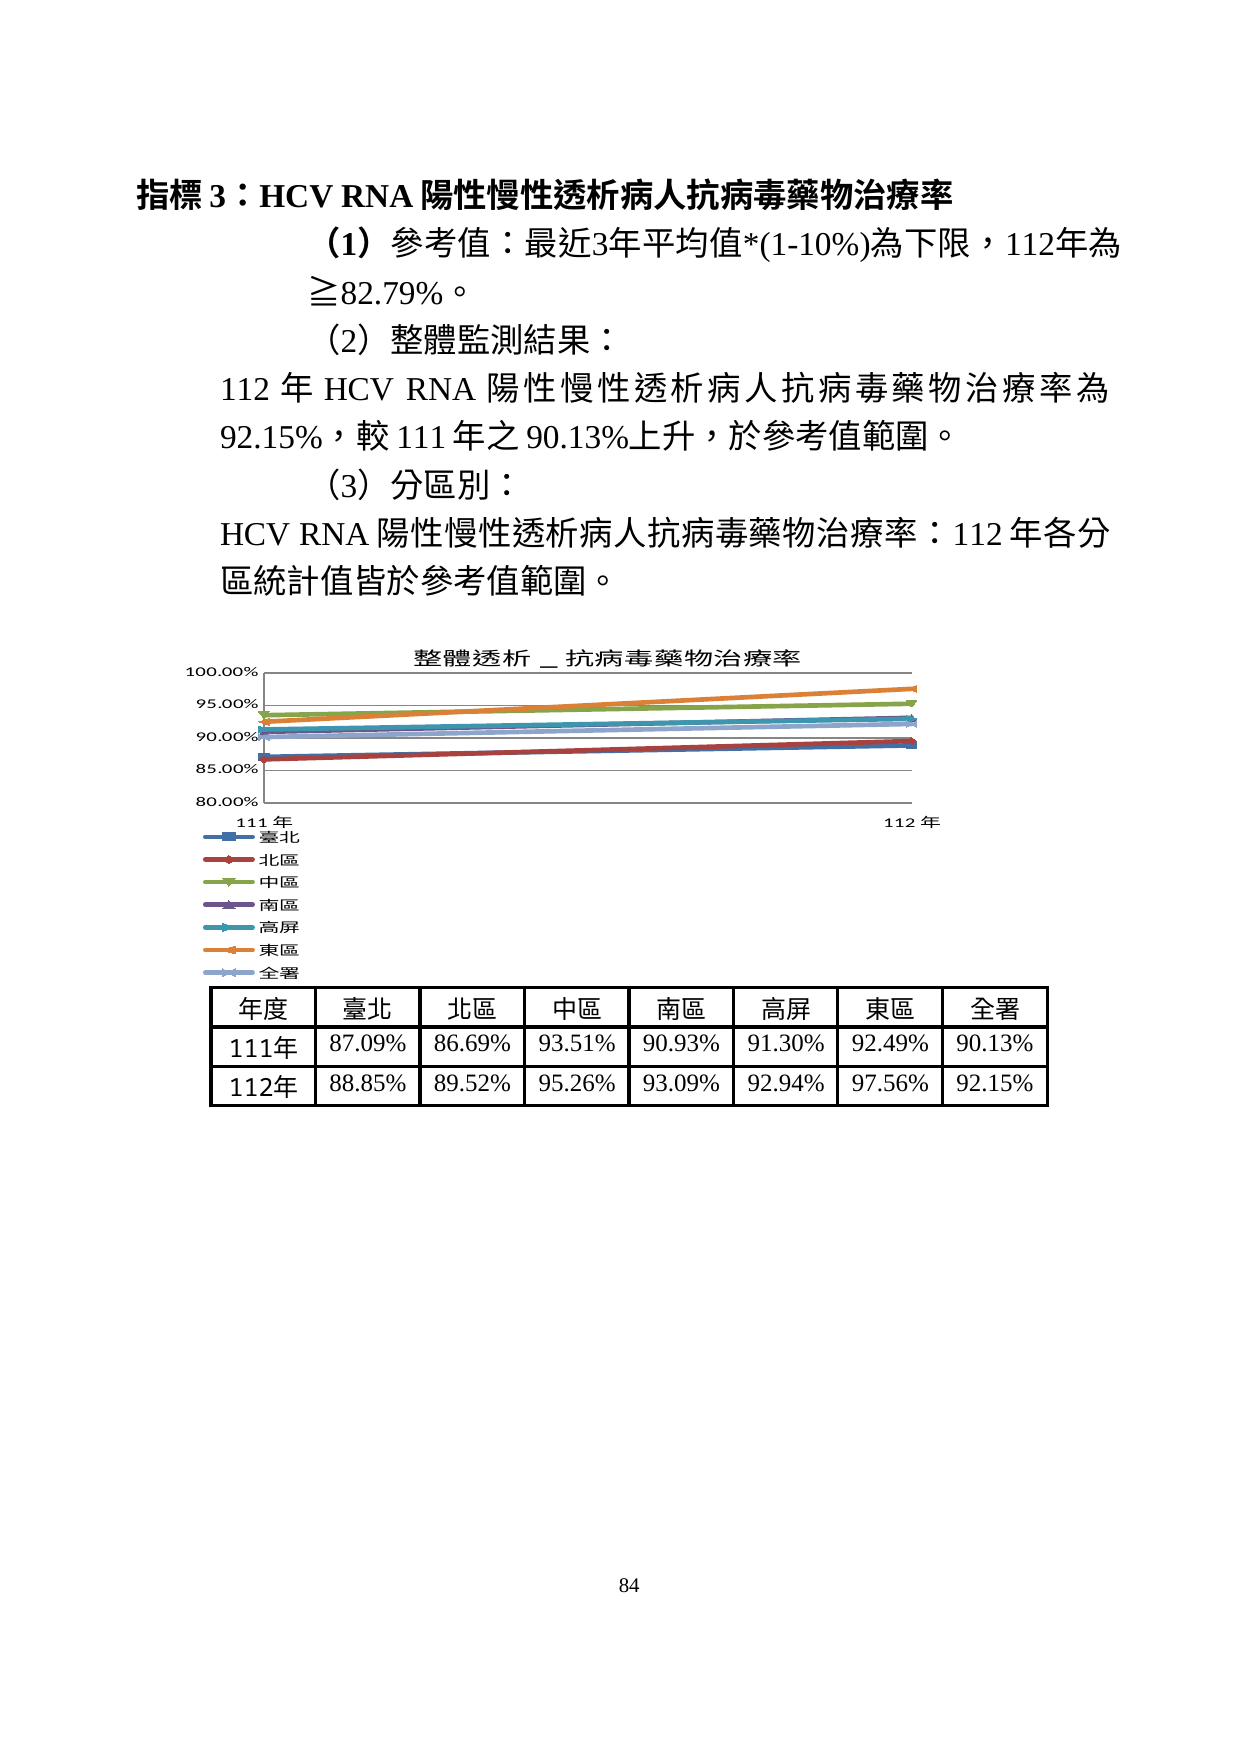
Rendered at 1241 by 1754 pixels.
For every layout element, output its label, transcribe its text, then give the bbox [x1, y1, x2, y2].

table_cell 88.85% [317, 1068, 418, 1104]
table_cell 90.13% [944, 1029, 1046, 1065]
table_header 東區 [839, 989, 941, 1025]
table_header 臺北 [317, 989, 418, 1025]
table_cell 92.15% [944, 1068, 1046, 1104]
table_cell 92.49% [839, 1029, 941, 1065]
table_cell 86.69% [422, 1029, 523, 1065]
text 112年HCV RNA陽性慢性透析病人抗病毒藥物治療率為92.15%，較111年之90.13%上升，於參考值範圍。 [220, 362, 1111, 458]
text HCV RNA陽性慢性透析病人抗病毒藥物治療率：112年各分區統計值皆於參考值範圍。 [220, 507, 1111, 603]
table_header 年度 [213, 989, 314, 1025]
table_cell 89.52% [422, 1068, 523, 1104]
table_cell 93.09% [631, 1068, 732, 1104]
table_header 南區 [631, 989, 732, 1025]
table_cell 112年 [213, 1068, 314, 1104]
table_header 北區 [422, 989, 523, 1025]
subtitle 指標3：HCV RNA陽性慢性透析病人抗病毒藥物治療率 [136, 169, 1122, 217]
list 整體監測結果： [307, 314, 1122, 362]
table_header 高屏 [735, 989, 836, 1025]
table_cell 90.93% [631, 1029, 732, 1065]
table_cell 92.94% [735, 1068, 836, 1104]
table_cell 93.51% [526, 1029, 627, 1065]
list 參考值：最近3年平均值*(1-10%)為下限，112年為≧82.79%。 [307, 217, 1122, 314]
table_header 全署 [944, 989, 1046, 1025]
table_cell 91.30% [735, 1029, 836, 1065]
table_cell 87.09% [317, 1029, 418, 1065]
list 分區別： [307, 458, 1122, 507]
table_cell 95.26% [526, 1068, 627, 1104]
table_header 中區 [526, 989, 627, 1025]
table_cell 97.56% [839, 1068, 941, 1104]
table_cell 111年 [213, 1029, 314, 1065]
